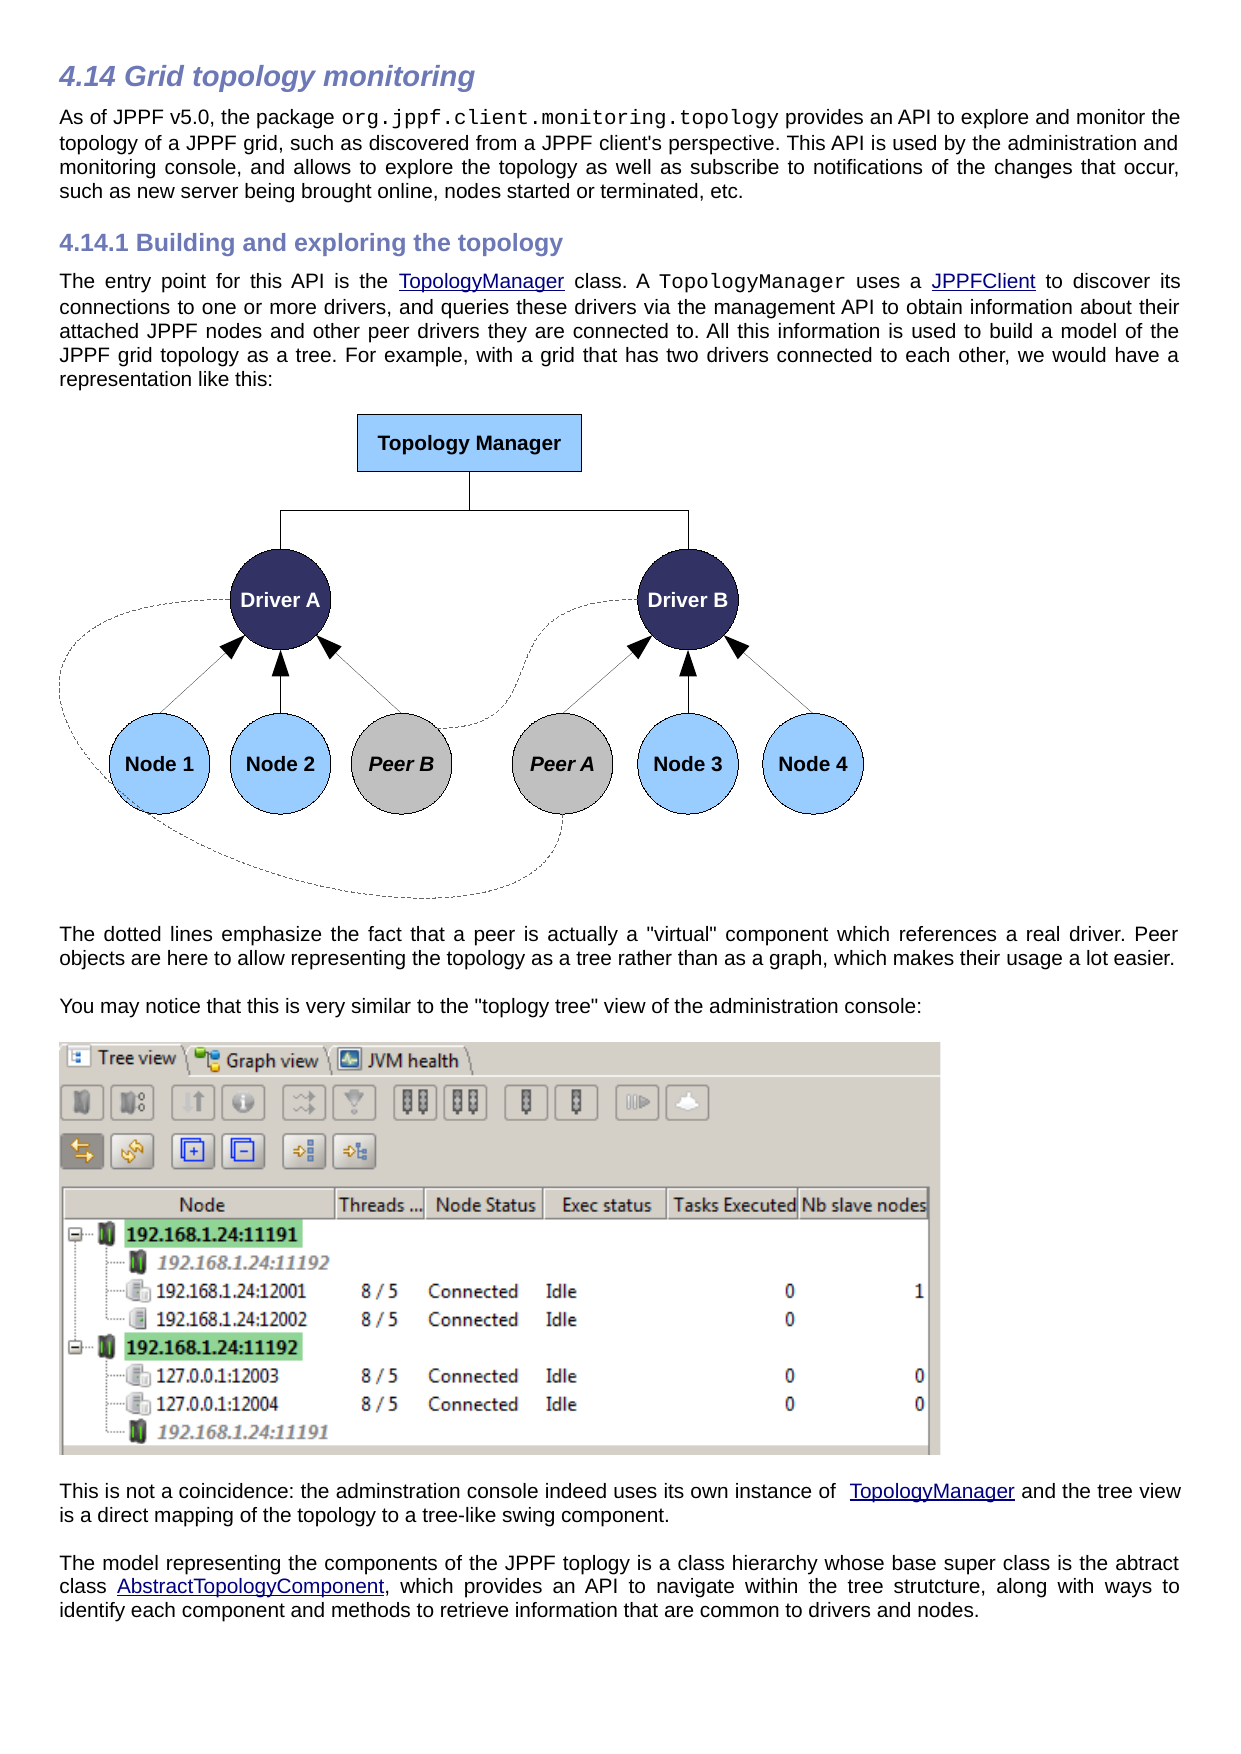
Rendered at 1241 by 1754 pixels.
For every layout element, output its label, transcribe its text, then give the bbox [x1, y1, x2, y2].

subtitle Building and exploring the topology [59, 228, 1181, 257]
text You may notice that this is very similar to the "toplogy tree" view of the administration console: [59, 994, 1181, 1018]
text This is not a coincidence: the adminstration console indeed uses its own instance of TopologyManager and the tree view is a direct mapping of the topology to a tree-like swing component. [59, 1478, 1181, 1526]
text As of JPPF v5.0, the package org.jppf.client.monitoring.topology provides an API to explore and monitor the topology of a JPPF grid, such as discovered from a JPPF client's perspective. This API is used by the administration and monitoring console, and allows to explore the topology as well as subscribe to notifications of the changes that occur, such as new server being brought online, nodes started or terminated, etc. [59, 105, 1181, 203]
text The dotted lines emphasize the fact that a peer is actually a "virtual" component which references a real driver. Peer objects are here to allow representing the topology as a tree rather than as a graph, which makes their usage a lot easier. [59, 922, 1181, 970]
text The model representing the components of the JPPF toplogy is a class hierarchy whose base super class is the abtract class AbstractTopologyComponent, which provides an API to navigate within the tree strutcture, along with ways to identify each component and methods to retrieve information that are common to drivers and nodes. [59, 1550, 1181, 1622]
subtitle Grid topology monitoring [59, 59, 1181, 93]
picture [59, 1042, 941, 1455]
text The entry point for this API is the TopologyManager class. A TopologyManager uses a JPPFClient to discover its connections to one or more drivers, and queries these drivers via the management API to obtain information about their attached JPPF nodes and other peer drivers they are connected to. All this information is used to build a model of the JPPF grid topology as a tree. For example, with a grid that has two drivers connected to each other, we would have a representation like this: [59, 269, 1181, 391]
